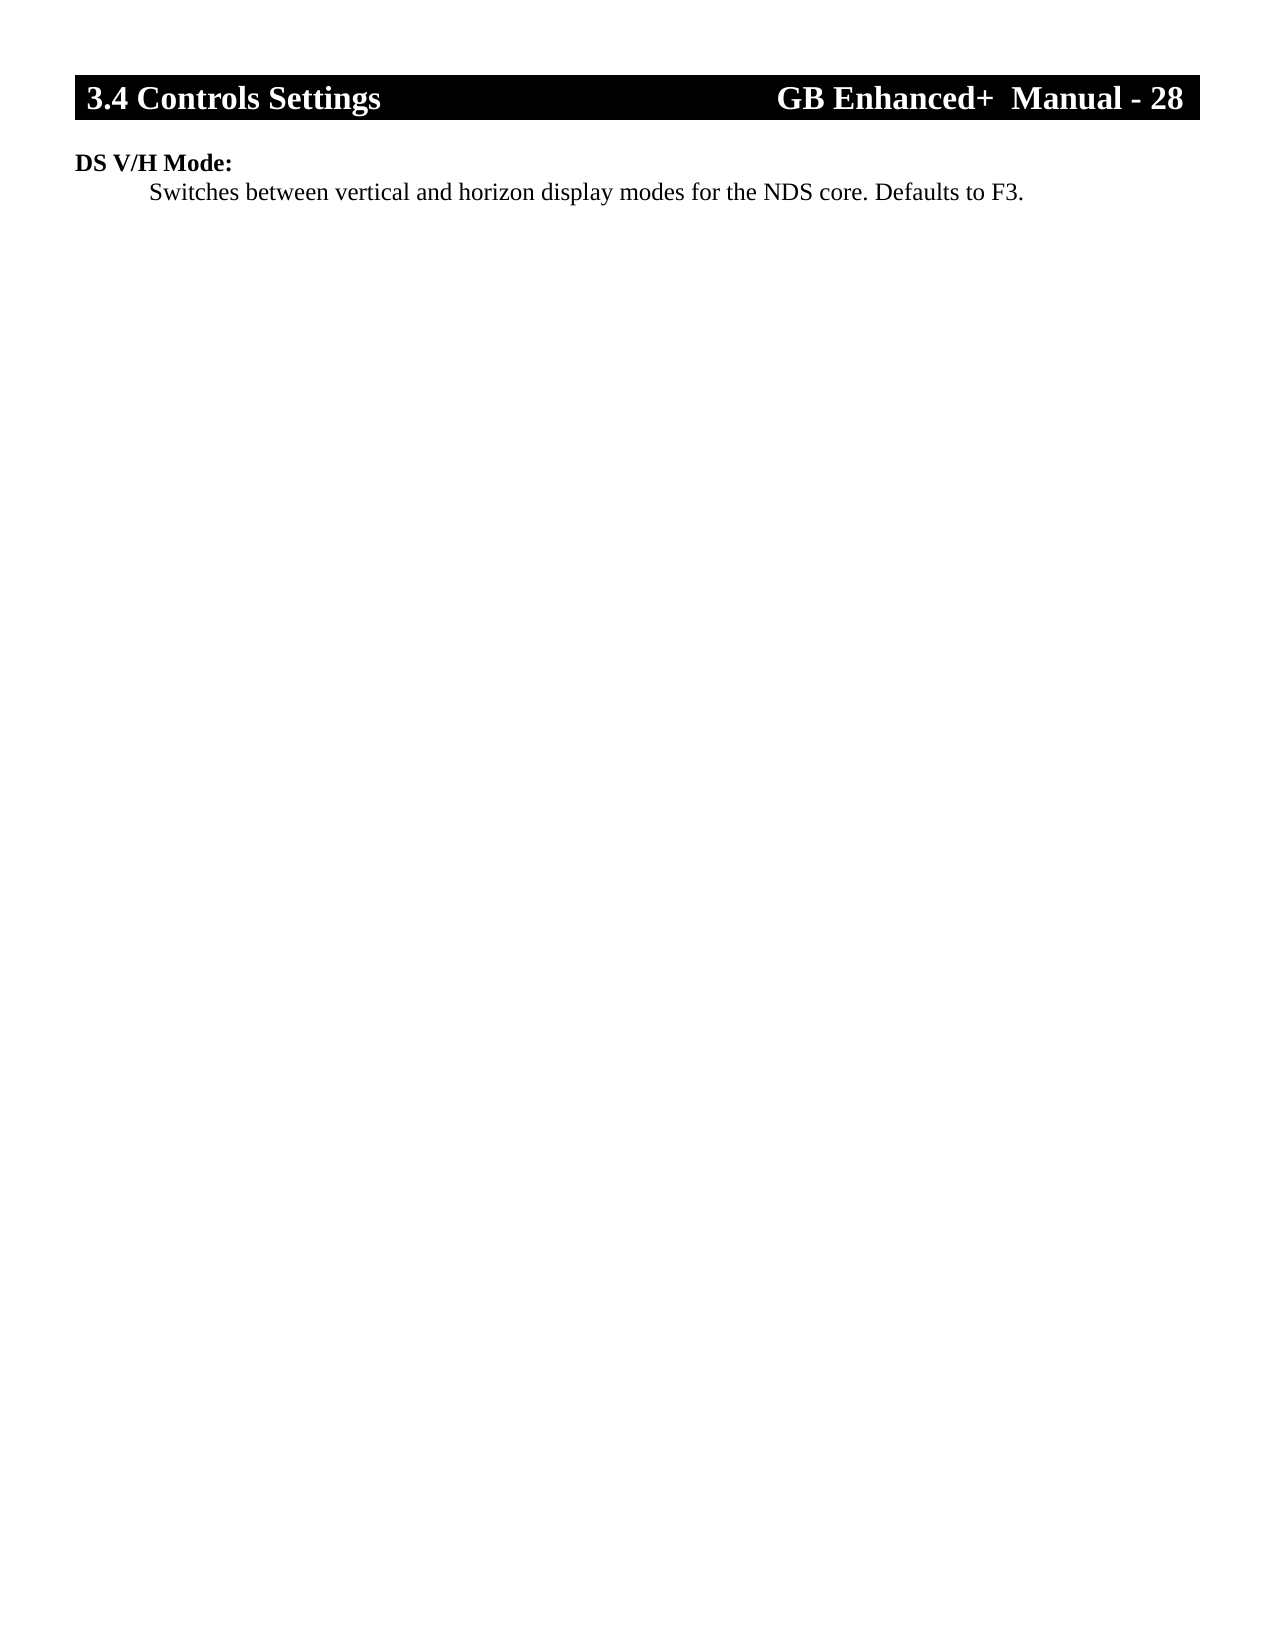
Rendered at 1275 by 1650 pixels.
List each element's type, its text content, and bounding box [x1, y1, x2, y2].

text 3.4 Controls Settings GB Enhanced+ Manual - 28 [75, 75, 1200, 119]
text Switches between vertical and horizon display modes for the NDS core. Defaults to F3. [75, 177, 1200, 206]
text DS V/H Mode: [75, 148, 1200, 177]
